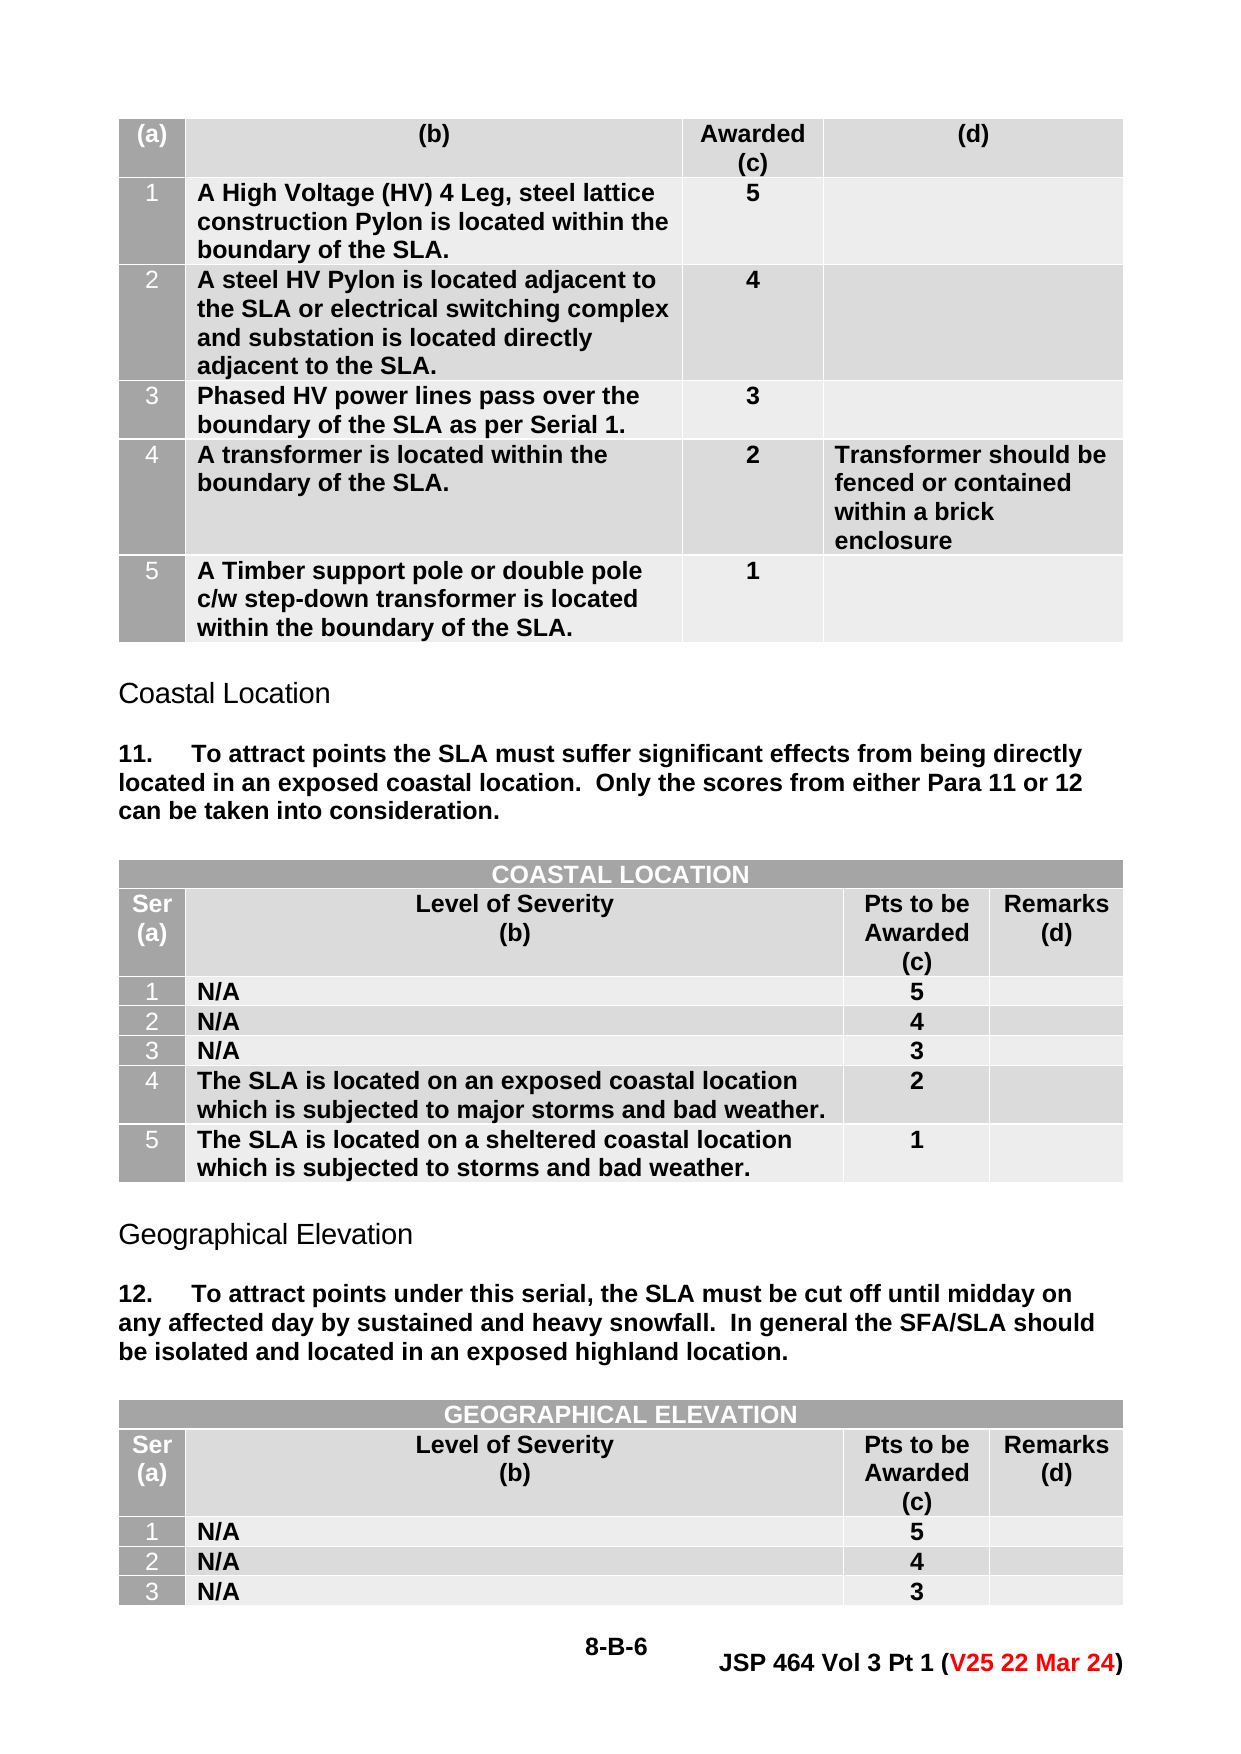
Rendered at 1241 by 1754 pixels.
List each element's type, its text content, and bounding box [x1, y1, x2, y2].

subtitle Coastal Location [118, 676, 1122, 710]
table_cell 3 [119, 381, 185, 438]
table_cell A transformer is located within the boundary of the SLA. [186, 440, 682, 554]
table_cell [990, 1547, 1123, 1575]
table_cell 4 [119, 1066, 185, 1123]
table_cell Phased HV power lines pass over the boundary of the SLA as per Serial 1. [186, 381, 682, 438]
table_cell N/A [186, 1036, 843, 1065]
table_cell [990, 1066, 1123, 1123]
table_cell 3 [844, 1036, 989, 1065]
table_cell 2 [119, 1547, 185, 1575]
table_header COASTAL LOCATION [119, 860, 1123, 888]
table_cell 1 [119, 1517, 185, 1546]
table_cell A Timber support pole or double pole c/w step-down transformer is located within the boundary of the SLA. [186, 556, 682, 642]
table_cell [824, 178, 1123, 264]
table_cell A High Voltage (HV) 4 Leg, steel lattice construction Pylon is located within the boundary of the SLA. [186, 178, 682, 264]
table_cell Ser (a) [119, 1430, 185, 1516]
table_cell 4 [844, 1006, 989, 1035]
text 11. To attract points the SLA must suffer significant effects from being directly located in an exposed coastal location. Only the scores from either Para 11 or 12 can be taken into consideration. [118, 739, 1122, 825]
table_cell 3 [119, 1576, 185, 1605]
table_cell 2 [844, 1066, 989, 1123]
table_cell N/A [186, 977, 843, 1005]
table_cell 2 [683, 440, 823, 554]
table_cell [990, 1517, 1123, 1546]
table_cell (b) [186, 119, 682, 177]
table_cell 3 [683, 381, 823, 438]
table_cell 5 [119, 556, 185, 642]
table_cell Ser (a) [119, 889, 185, 976]
table_cell N/A [186, 1006, 843, 1035]
table_cell 2 [119, 265, 185, 380]
table_cell Pts to be Awarded (c) [844, 1430, 989, 1516]
table_cell 3 [844, 1576, 989, 1605]
table_cell 4 [683, 265, 823, 380]
table_cell 4 [844, 1547, 989, 1575]
table_cell 3 [119, 1036, 185, 1065]
table_cell Pts to be Awarded (c) [844, 889, 989, 976]
table_cell The SLA is located on a sheltered coastal location which is subjected to storms and bad weather. [186, 1125, 843, 1182]
table_cell N/A [186, 1576, 843, 1605]
table_cell A steel HV Pylon is located adjacent to the SLA or electrical switching complex and substation is located directly adjacent to the SLA. [186, 265, 682, 380]
table_cell [824, 265, 1123, 380]
table_cell Awarded (c) [683, 119, 823, 177]
table_cell 5 [844, 977, 989, 1005]
table_cell Transformer should be fenced or contained within a brick enclosure [824, 440, 1123, 554]
table_cell 5 [119, 1125, 185, 1182]
table_cell [990, 1036, 1123, 1065]
table_cell The SLA is located on an exposed coastal location which is subjected to major storms and bad weather. [186, 1066, 843, 1123]
table_cell Level of Severity (b) [186, 1430, 843, 1516]
table_cell [990, 1125, 1123, 1182]
table_cell 1 [119, 977, 185, 1005]
table_cell Remarks (d) [990, 889, 1123, 976]
table_cell (a) [119, 119, 185, 177]
table_cell 1 [119, 178, 185, 264]
table_cell 1 [683, 556, 823, 642]
table_cell Remarks (d) [990, 1430, 1123, 1516]
table_cell 4 [119, 440, 185, 554]
table_cell 1 [844, 1125, 989, 1182]
table_cell N/A [186, 1547, 843, 1575]
table_cell N/A [186, 1517, 843, 1546]
subtitle Geographical Elevation [118, 1217, 1122, 1250]
table_cell [990, 1006, 1123, 1035]
table_cell Level of Severity (b) [186, 889, 843, 976]
table_cell [824, 381, 1123, 438]
table_cell (d) [824, 119, 1123, 177]
table_header GEOGRAPHICAL ELEVATION [119, 1400, 1123, 1428]
table_cell 5 [844, 1517, 989, 1546]
table_cell 2 [119, 1006, 185, 1035]
text 12. To attract points under this serial, the SLA must be cut off until midday on any affected day by sustained and heavy snowfall. In general the SFA/SLA should be isolated and located in an exposed highland location. [118, 1279, 1122, 1365]
table_cell 5 [683, 178, 823, 264]
table_cell [990, 977, 1123, 1005]
table_cell [990, 1576, 1123, 1605]
table_cell [824, 556, 1123, 642]
